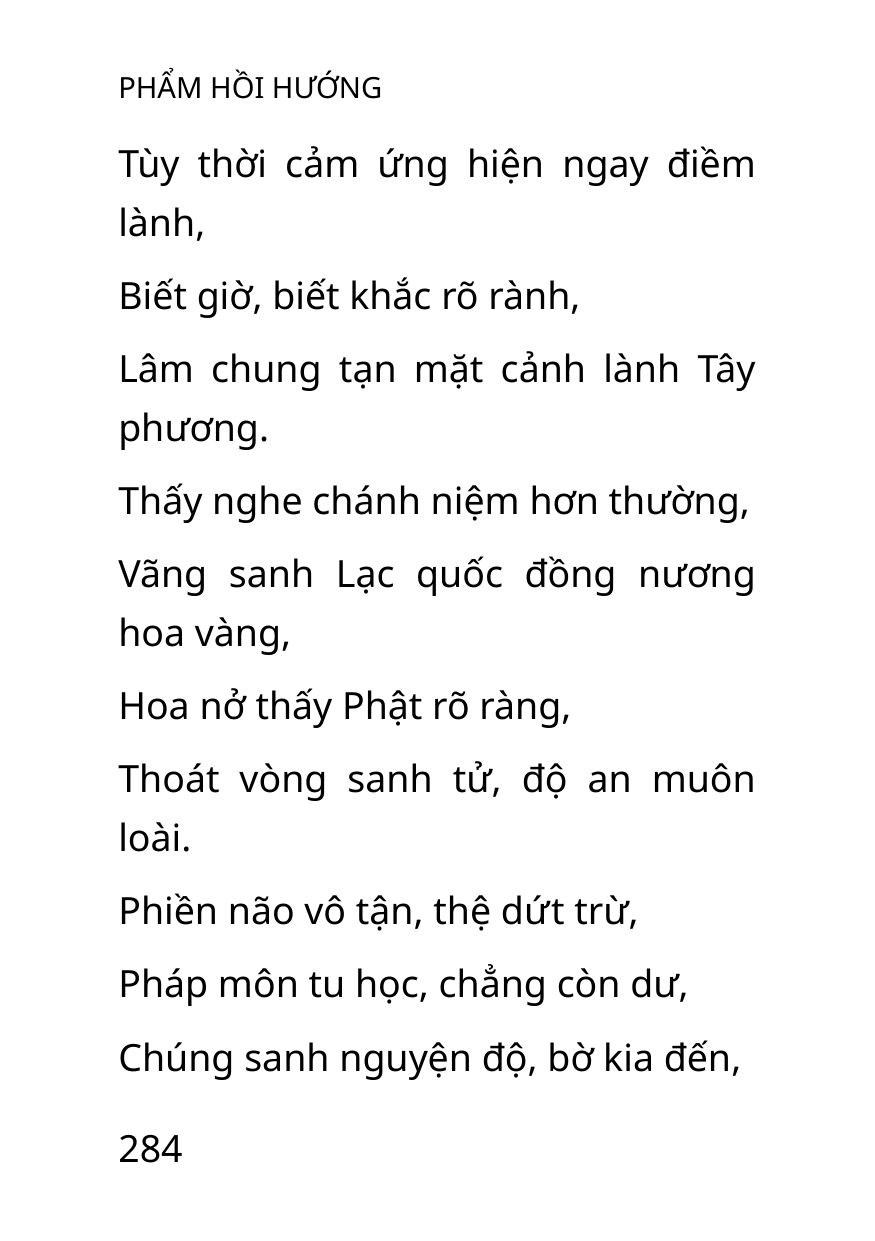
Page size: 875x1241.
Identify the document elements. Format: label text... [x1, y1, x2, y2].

text Pháp môn tu học, chẳng còn dư, [118, 958, 756, 1009]
text Thoát vòng sanh tử, độ an muôn loài. [118, 752, 756, 862]
text Biết giờ, biết khắc rõ rành, [118, 269, 756, 320]
text Phiền não vô tận, thệ dứt trừ, [118, 884, 756, 935]
text Thấy nghe chánh niệm hơn thường, [118, 474, 756, 525]
text Chúng sanh nguyện độ, bờ kia đến, [118, 1031, 756, 1082]
text Vãng sanh Lạc quốc đồng nương hoa vàng, [118, 547, 756, 657]
text Hoa nở thấy Phật rõ ràng, [118, 679, 756, 730]
text Tùy thời cảm ứng hiện ngay điềm lành, [118, 137, 756, 247]
text Lâm chung tạn mặt cảnh lành Tây phương. [118, 342, 756, 452]
